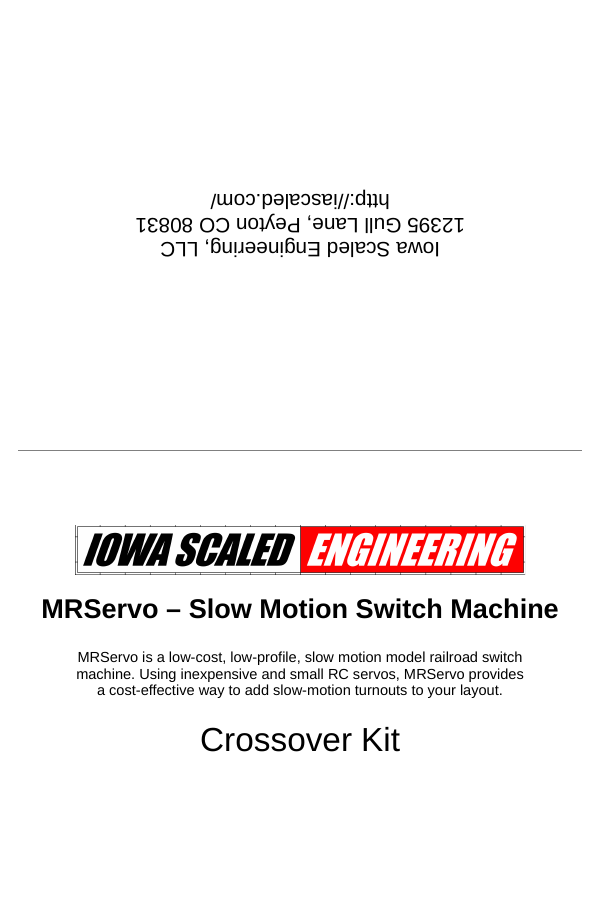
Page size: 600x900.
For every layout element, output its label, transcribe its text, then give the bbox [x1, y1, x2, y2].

text MRServo – Slow Motion Switch Machine [37, 593, 562, 624]
text Crossover Kit [37, 720, 562, 759]
text MRServo is a low-cost, low-profile, slow motion model railroad switch machine. Using inexpensive and small RC servos, MRServo provides a cost-effective way to add slow-motion turnouts to your layout. [75, 648, 525, 699]
picture [75, 525, 525, 575]
